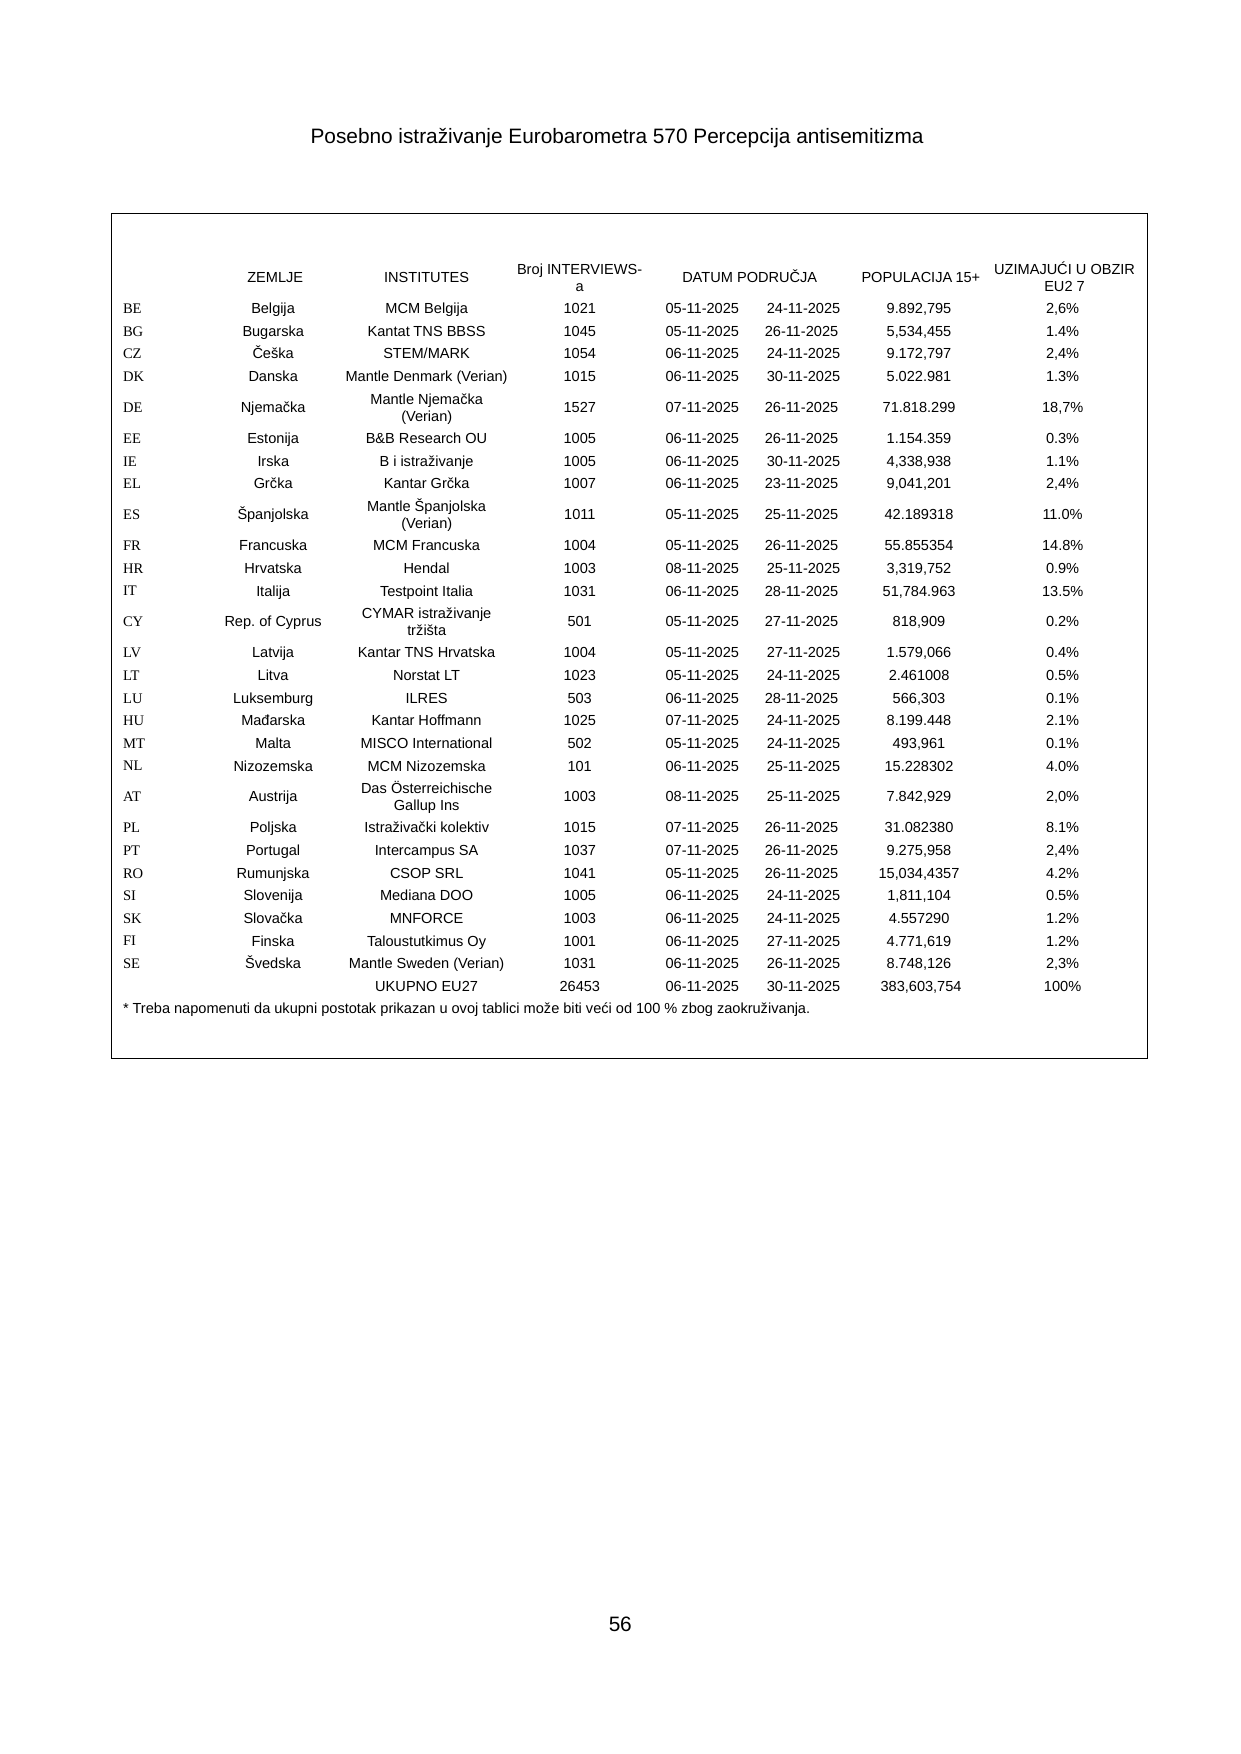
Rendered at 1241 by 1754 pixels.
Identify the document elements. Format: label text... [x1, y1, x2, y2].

table_cell PL [120, 816, 208, 839]
table_cell 07-11-2025 [648, 816, 756, 839]
table_cell 1527 [511, 388, 648, 427]
table_cell 9.892,795 [851, 297, 991, 320]
table_cell Taloustutkimus Oy [342, 929, 511, 952]
table_cell 1041 [511, 861, 648, 884]
table_cell 26-11-2025 [756, 320, 851, 342]
table_cell 0.5% [991, 664, 1138, 686]
table_cell 1031 [511, 579, 648, 602]
table_cell 14.8% [991, 534, 1138, 557]
table_cell 566,303 [851, 686, 991, 709]
table_cell 23-11-2025 [756, 472, 851, 495]
table_cell 2.1% [991, 709, 1138, 732]
table_cell 5,534,455 [851, 320, 991, 342]
table_cell Austrija [208, 777, 342, 816]
table_cell 1005 [511, 450, 648, 472]
table_cell 2,4% [991, 472, 1138, 495]
table_cell 1.579,066 [851, 641, 991, 664]
table_cell 30-11-2025 [756, 365, 851, 387]
table_cell 05-11-2025 [648, 664, 756, 686]
table_cell Češka [208, 342, 342, 365]
table_cell 05-11-2025 [648, 495, 756, 534]
table_cell MNFORCE [342, 907, 511, 929]
table_cell 26-11-2025 [756, 534, 851, 557]
table_cell Rumunjska [208, 861, 342, 884]
table_cell SI [120, 884, 208, 907]
table_cell SE [120, 952, 208, 974]
table_cell 24-11-2025 [756, 297, 851, 320]
table_cell 31.082380 [851, 816, 991, 839]
table_cell 24-11-2025 [756, 709, 851, 732]
table_cell Mediana DOO [342, 884, 511, 907]
table_cell EE [120, 427, 208, 449]
table_cell 1023 [511, 664, 648, 686]
table_cell 1.2% [991, 907, 1138, 929]
table_cell BE [120, 297, 208, 320]
table_cell 2,4% [991, 342, 1138, 365]
table_cell 08-11-2025 [648, 777, 756, 816]
table_cell 06-11-2025 [648, 754, 756, 777]
table_cell 8.748,126 [851, 952, 991, 974]
table_cell Mantle Sweden (Verian) [342, 952, 511, 974]
table_cell 1,811,104 [851, 884, 991, 907]
table_cell Intercampus SA [342, 839, 511, 861]
table_cell CYMAR istraživanje tržišta [342, 602, 511, 641]
table_cell Slovenija [208, 884, 342, 907]
table_cell 71.818.299 [851, 388, 991, 427]
table_header POPULACIJA 15+ [851, 258, 991, 297]
table_cell 4.2% [991, 861, 1138, 884]
table_cell 05-11-2025 [648, 534, 756, 557]
table_cell ILRES [342, 686, 511, 709]
table_cell 28-11-2025 [756, 579, 851, 602]
table_cell 1.154.359 [851, 427, 991, 449]
table_cell 06-11-2025 [648, 952, 756, 974]
table_cell HR [120, 557, 208, 579]
table_cell CZ [120, 342, 208, 365]
table_cell [208, 975, 342, 997]
table_cell 05-11-2025 [648, 602, 756, 641]
table_cell 1015 [511, 816, 648, 839]
table_cell 0.5% [991, 884, 1138, 907]
table_cell 05-11-2025 [648, 732, 756, 754]
table_cell 26-11-2025 [756, 952, 851, 974]
table_cell 07-11-2025 [648, 839, 756, 861]
table_cell Kantat TNS BBSS [342, 320, 511, 342]
table_cell 1.3% [991, 365, 1138, 387]
table_cell 0.9% [991, 557, 1138, 579]
table_cell 24-11-2025 [756, 664, 851, 686]
table_cell 06-11-2025 [648, 884, 756, 907]
table_cell Testpoint Italia [342, 579, 511, 602]
table_cell 06-11-2025 [648, 929, 756, 952]
table_cell 493,961 [851, 732, 991, 754]
table_cell Kantar Hoffmann [342, 709, 511, 732]
table_cell Francuska [208, 534, 342, 557]
table_cell 2,6% [991, 297, 1138, 320]
table_cell 55.855354 [851, 534, 991, 557]
table_cell FR [120, 534, 208, 557]
table_cell 7.842,929 [851, 777, 991, 816]
table_cell 1015 [511, 365, 648, 387]
table_cell 25-11-2025 [756, 754, 851, 777]
table_cell MCM Francuska [342, 534, 511, 557]
table_cell Hendal [342, 557, 511, 579]
table_cell 24-11-2025 [756, 732, 851, 754]
table_cell Litva [208, 664, 342, 686]
table_cell 1037 [511, 839, 648, 861]
table_cell Mađarska [208, 709, 342, 732]
table_cell Poljska [208, 816, 342, 839]
table_cell 1005 [511, 884, 648, 907]
table_cell Finska [208, 929, 342, 952]
table_cell 27-11-2025 [756, 929, 851, 952]
table_cell 1031 [511, 952, 648, 974]
table_header DATUM PODRUČJA [648, 258, 851, 297]
table_cell Kantar Grčka [342, 472, 511, 495]
table_cell 1003 [511, 907, 648, 929]
table_cell LT [120, 664, 208, 686]
table_cell MISCO International [342, 732, 511, 754]
table_header Broj INTERVIEWS-a [511, 258, 648, 297]
table_cell 05-11-2025 [648, 320, 756, 342]
table_cell 4.0% [991, 754, 1138, 777]
table_cell 4.557290 [851, 907, 991, 929]
table_cell 0.3% [991, 427, 1138, 449]
table_cell Danska [208, 365, 342, 387]
table_cell 1001 [511, 929, 648, 952]
table_cell 5.022.981 [851, 365, 991, 387]
table_cell 24-11-2025 [756, 342, 851, 365]
table_cell 1.2% [991, 929, 1138, 952]
table_cell 26-11-2025 [756, 388, 851, 427]
table_cell 08-11-2025 [648, 557, 756, 579]
table_cell Irska [208, 450, 342, 472]
table_cell Njemačka [208, 388, 342, 427]
table_cell RO [120, 861, 208, 884]
table_cell Estonija [208, 427, 342, 449]
table_cell 383,603,754 [851, 975, 991, 997]
table_cell B i istraživanje [342, 450, 511, 472]
table_cell 28-11-2025 [756, 686, 851, 709]
table_cell 0.1% [991, 686, 1138, 709]
table_cell 26-11-2025 [756, 839, 851, 861]
table_cell Kantar TNS Hrvatska [342, 641, 511, 664]
table_cell CY [120, 602, 208, 641]
table_cell 1007 [511, 472, 648, 495]
table_cell 06-11-2025 [648, 907, 756, 929]
table_cell DK [120, 365, 208, 387]
table_cell Italija [208, 579, 342, 602]
table_cell 1011 [511, 495, 648, 534]
table_cell 06-11-2025 [648, 686, 756, 709]
table_header UZIMAJUĆI U OBZIR EU2 7 [991, 258, 1138, 297]
table_cell LV [120, 641, 208, 664]
table_cell 05-11-2025 [648, 861, 756, 884]
table_cell 1.4% [991, 320, 1138, 342]
table_cell UKUPNO EU27 [342, 975, 511, 997]
table_cell 42.189318 [851, 495, 991, 534]
table_cell 26-11-2025 [756, 816, 851, 839]
table_cell 3,319,752 [851, 557, 991, 579]
table_cell Istraživački kolektiv [342, 816, 511, 839]
table_cell 2.461008 [851, 664, 991, 686]
table_cell 503 [511, 686, 648, 709]
table_cell 25-11-2025 [756, 557, 851, 579]
table_cell Luksemburg [208, 686, 342, 709]
table_cell 30-11-2025 [756, 450, 851, 472]
table_cell 06-11-2025 [648, 975, 756, 997]
table_cell IE [120, 450, 208, 472]
table_cell Norstat LT [342, 664, 511, 686]
table_cell DE [120, 388, 208, 427]
table_cell 8.1% [991, 816, 1138, 839]
table_cell 07-11-2025 [648, 388, 756, 427]
table_cell 1054 [511, 342, 648, 365]
table_cell 101 [511, 754, 648, 777]
table_cell 9.172,797 [851, 342, 991, 365]
table_cell CSOP SRL [342, 861, 511, 884]
table_cell 1005 [511, 427, 648, 449]
table_cell 8.199.448 [851, 709, 991, 732]
table_cell FI [120, 929, 208, 952]
table_cell ES [120, 495, 208, 534]
table_cell Rep. of Cyprus [208, 602, 342, 641]
table_cell 27-11-2025 [756, 641, 851, 664]
table_cell 9,041,201 [851, 472, 991, 495]
table_cell 13.5% [991, 579, 1138, 602]
table_cell Grčka [208, 472, 342, 495]
table_cell 07-11-2025 [648, 709, 756, 732]
table_cell Hrvatska [208, 557, 342, 579]
table_cell Das Österreichische Gallup Ins [342, 777, 511, 816]
table_cell MCM Belgija [342, 297, 511, 320]
table_cell Mantle Denmark (Verian) [342, 365, 511, 387]
table_cell 1021 [511, 297, 648, 320]
table_cell Švedska [208, 952, 342, 974]
table_cell 818,909 [851, 602, 991, 641]
table_cell 06-11-2025 [648, 342, 756, 365]
table_cell 9.275,958 [851, 839, 991, 861]
table_cell Belgija [208, 297, 342, 320]
table_cell 26-11-2025 [756, 427, 851, 449]
table_cell 1025 [511, 709, 648, 732]
table_cell 25-11-2025 [756, 777, 851, 816]
table_cell 06-11-2025 [648, 365, 756, 387]
table_cell 15.228302 [851, 754, 991, 777]
table_cell Mantle Njemačka (Verian) [342, 388, 511, 427]
table_cell 05-11-2025 [648, 641, 756, 664]
table_cell 4,338,938 [851, 450, 991, 472]
table_header ZEMLJE [208, 258, 342, 297]
table_cell 4.771,619 [851, 929, 991, 952]
table_cell 2,4% [991, 839, 1138, 861]
table_cell 2,3% [991, 952, 1138, 974]
table_cell LU [120, 686, 208, 709]
table_cell 1003 [511, 777, 648, 816]
table_cell Mantle Španjolska (Verian) [342, 495, 511, 534]
table_cell AT [120, 777, 208, 816]
table_cell 0.4% [991, 641, 1138, 664]
table_cell 100% [991, 975, 1138, 997]
table_cell * Treba napomenuti da ukupni postotak prikazan u ovoj tablici može biti veći od 100 % zbog zaokruživanja. [120, 997, 1138, 1020]
table_cell 51,784.963 [851, 579, 991, 602]
table_cell B&B Research OU [342, 427, 511, 449]
table_cell 15,034,4357 [851, 861, 991, 884]
table_cell 1045 [511, 320, 648, 342]
table_cell Slovačka [208, 907, 342, 929]
table_cell STEM/MARK [342, 342, 511, 365]
table_cell 11.0% [991, 495, 1138, 534]
table_cell 1003 [511, 557, 648, 579]
table_cell 06-11-2025 [648, 450, 756, 472]
table_cell 27-11-2025 [756, 602, 851, 641]
table_cell 06-11-2025 [648, 472, 756, 495]
table_cell Malta [208, 732, 342, 754]
table_cell IT [120, 579, 208, 602]
table_cell 0.1% [991, 732, 1138, 754]
table_cell 1.1% [991, 450, 1138, 472]
table_cell 1004 [511, 641, 648, 664]
table_cell MCM Nizozemska [342, 754, 511, 777]
table_cell HU [120, 709, 208, 732]
table_cell Nizozemska [208, 754, 342, 777]
table_cell 30-11-2025 [756, 975, 851, 997]
table_cell EL [120, 472, 208, 495]
table_header [120, 258, 208, 297]
table_cell 2,0% [991, 777, 1138, 816]
table_cell PT [120, 839, 208, 861]
table_cell 26-11-2025 [756, 861, 851, 884]
table_cell 05-11-2025 [648, 297, 756, 320]
table_cell 24-11-2025 [756, 884, 851, 907]
table_cell 1004 [511, 534, 648, 557]
table_cell [120, 975, 208, 997]
table_cell NL [120, 754, 208, 777]
table_cell Španjolska [208, 495, 342, 534]
table_cell BG [120, 320, 208, 342]
table_cell 26453 [511, 975, 648, 997]
table_cell 0.2% [991, 602, 1138, 641]
table_cell Latvija [208, 641, 342, 664]
table_cell 06-11-2025 [648, 427, 756, 449]
table_cell 502 [511, 732, 648, 754]
table_cell Bugarska [208, 320, 342, 342]
table_cell 06-11-2025 [648, 579, 756, 602]
table_cell Portugal [208, 839, 342, 861]
table_cell 18,7% [991, 388, 1138, 427]
table_header INSTITUTES [342, 258, 511, 297]
table_cell 25-11-2025 [756, 495, 851, 534]
table_cell SK [120, 907, 208, 929]
table_cell MT [120, 732, 208, 754]
table_cell 24-11-2025 [756, 907, 851, 929]
table_cell 501 [511, 602, 648, 641]
